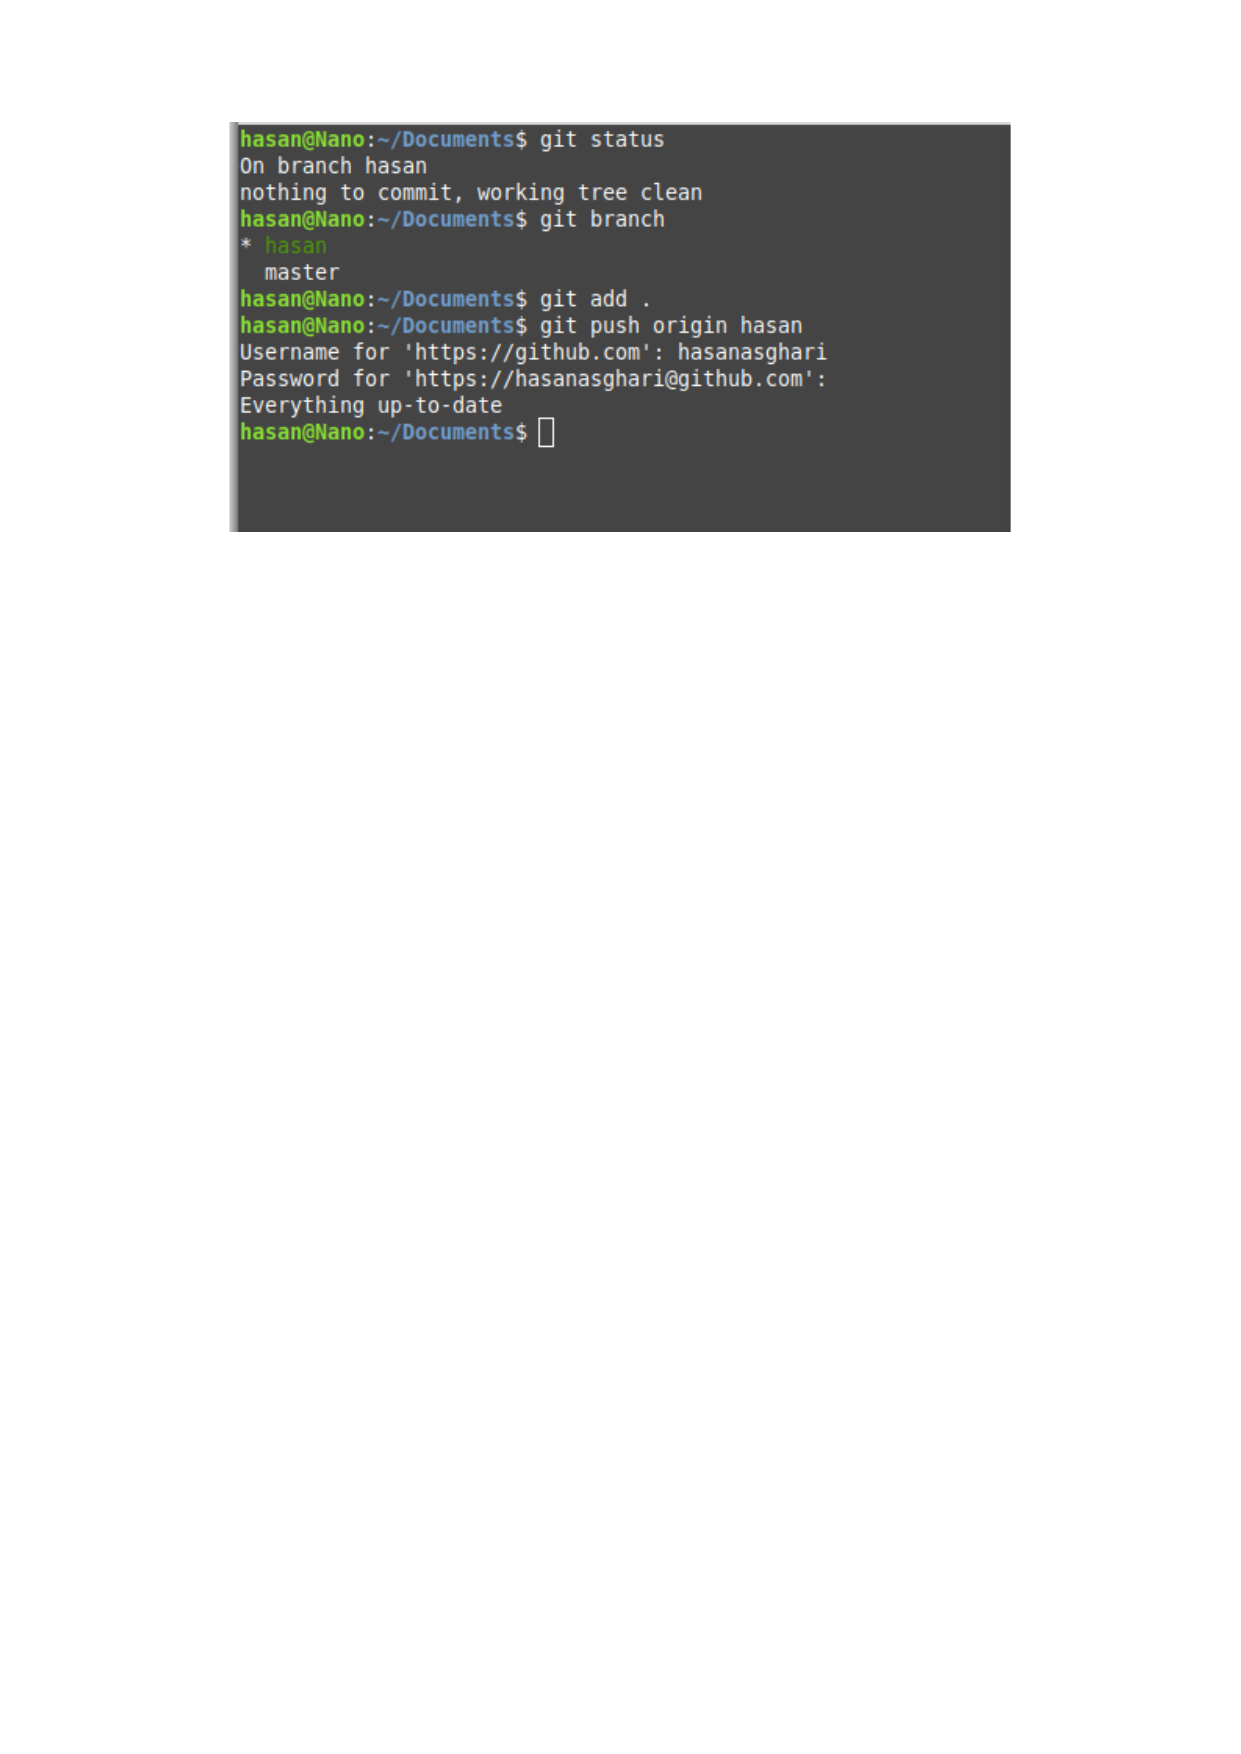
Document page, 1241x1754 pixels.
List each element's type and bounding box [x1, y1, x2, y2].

picture [229, 122, 1011, 532]
